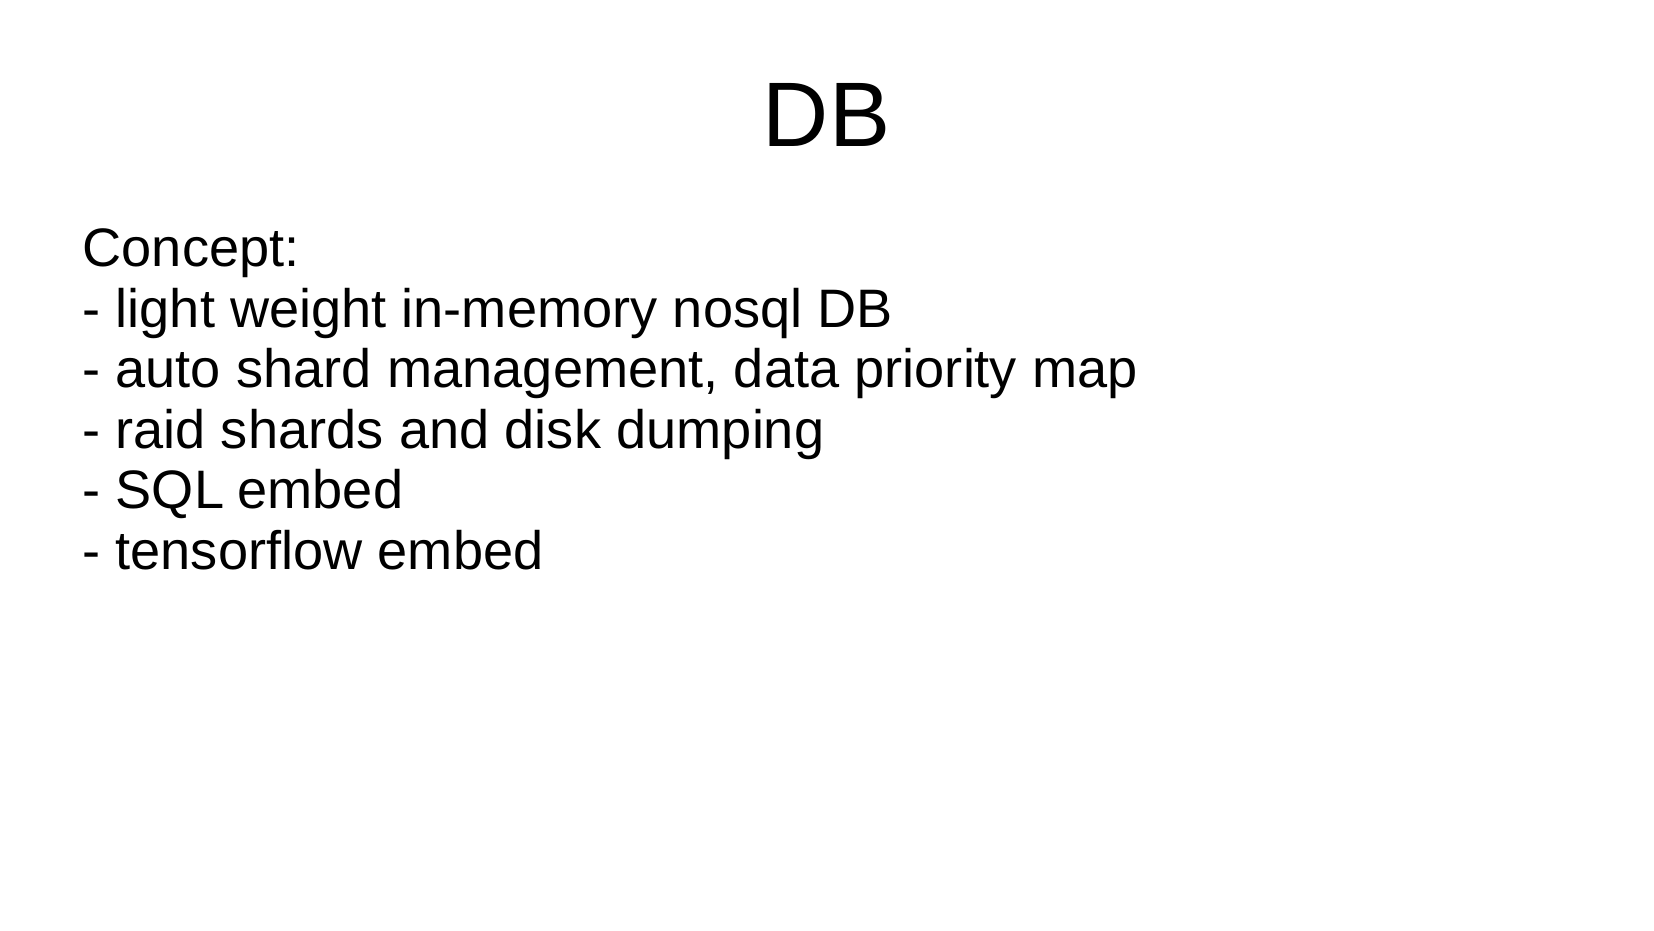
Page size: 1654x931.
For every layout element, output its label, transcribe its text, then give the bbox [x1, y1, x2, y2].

title DB [82, 37, 1571, 193]
subtitle Concept: - light weight in-memory nosql DB - auto shard management, data priority map - raid shards and disk dumping - SQL embed - tensorflow embed [82, 217, 1571, 758]
